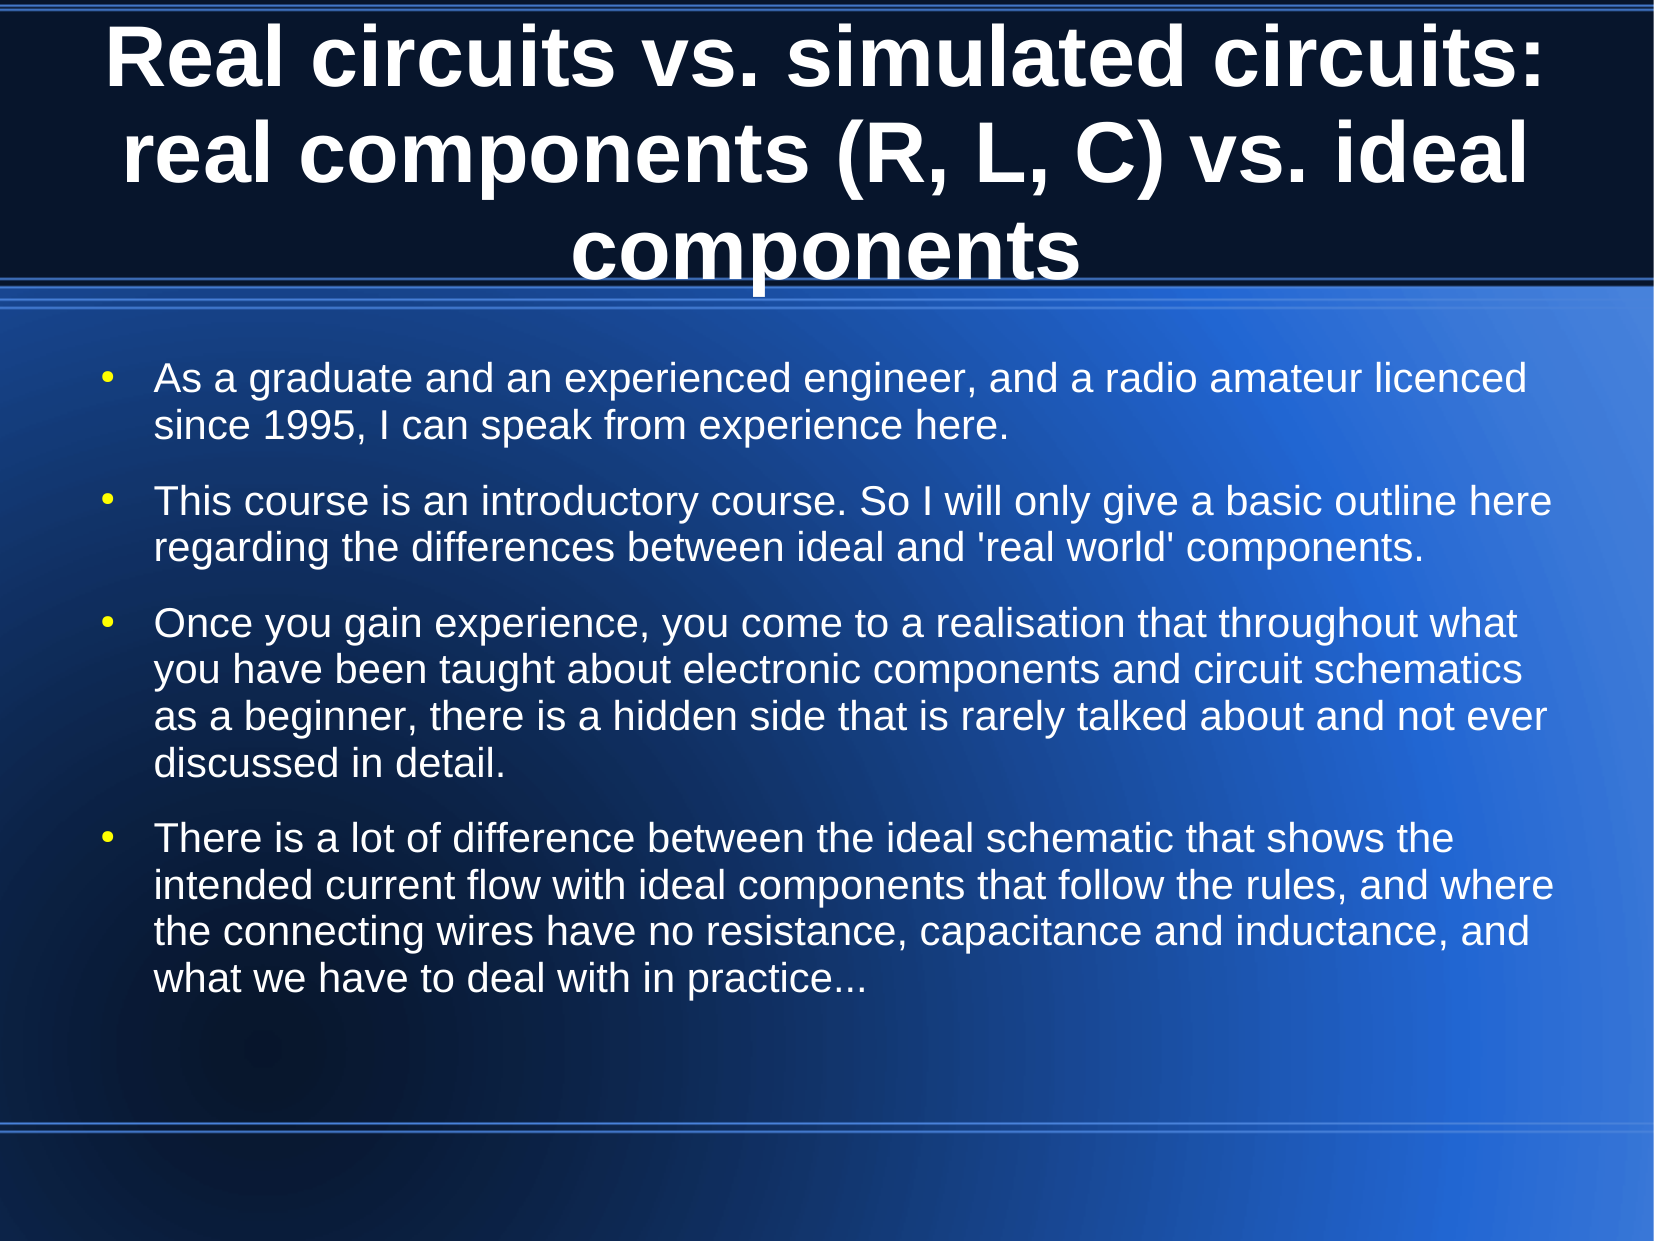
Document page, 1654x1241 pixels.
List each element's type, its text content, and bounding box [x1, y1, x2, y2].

picture [0, 0, 1654, 1241]
list As a graduate and an experienced engineer, and a radio amateur licenced since 1995, I can speak from experience here. This course is an introductory course. So I will only give a basic outline here regarding the differences between ideal and 'real world' components. Once you gain experience, you come to a realisation that throughout what you have been taught about electronic components and circuit schematics as a beginner, there is a hidden side that is rarely talked about and not ever discussed in detail. There is a lot of difference between the ideal schematic that shows the intended current flow with ideal components that follow the rules, and where the connecting wires have no resistance, capacitance and inductance, and what we have to deal with in practice... [82, 355, 1571, 1058]
title Real circuits vs. simulated circuits: real components (R, L, C) vs. ideal components [82, 8, 1571, 298]
